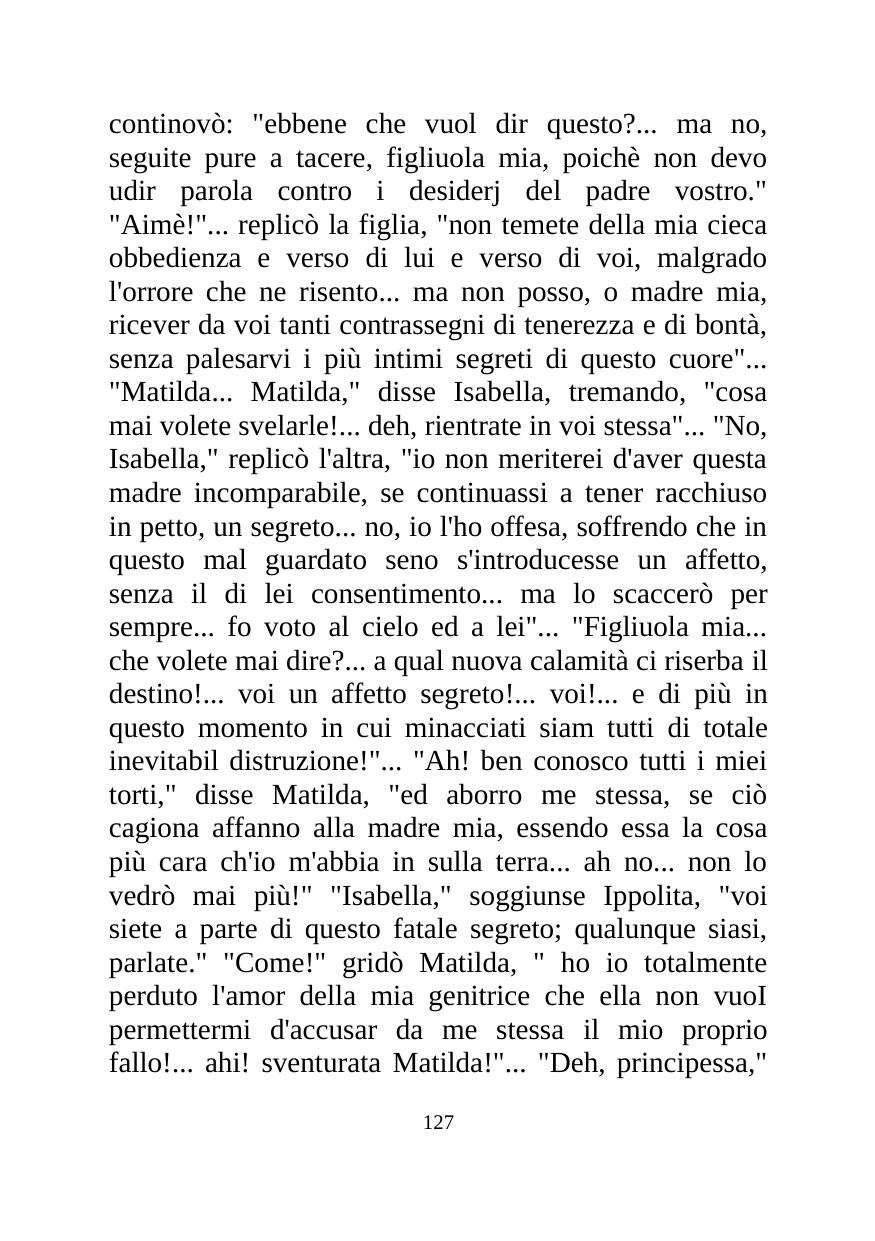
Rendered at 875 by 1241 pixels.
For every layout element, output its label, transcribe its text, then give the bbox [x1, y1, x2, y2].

text continovò: "ebbene che vuol dir questo?... ma no, seguite pure a tacere, figliuola mia, poichè non devo udir parola contro i desiderj del padre vostro." "Aimè!"... replicò la figlia, "non temete della mia cieca obbedienza e verso di lui e verso di voi, malgrado l'orrore che ne risento... ma non posso, o madre mia, ricever da voi tanti contrassegni di tenerezza e di bontà, senza palesarvi i più intimi segreti di questo cuore"... "Matilda... Matilda," disse Isabella, tremando, "cosa mai volete svelarle!... deh, rientrate in voi stessa"... "No, Isabella," replicò l'altra, "io non meriterei d'aver questa madre incomparabile, se continuassi a tener racchiuso in petto, un segreto... no, io l'ho offesa, soffrendo che in questo mal guardato seno s'introducesse un affetto, senza il di lei consentimento... ma lo scaccerò per sempre... fo voto al cielo ed a lei"... "Figliuola mia... che volete mai dire?... a qual nuova calamità ci riserba il destino!... voi un affetto segreto!... voi!... e di più in questo momento in cui minacciati siam tutti di totale inevitabil distruzione!"... "Ah! ben conosco tutti i miei torti," disse Matilda, "ed aborro me stessa, se ciò cagiona affanno alla madre mia, essendo essa la cosa più cara ch'io m'abbia in sulla terra... ah no... non lo vedrò mai più!" "Isabella," soggiunse Ippolita, "voi siete a parte di questo fatale segreto; qualunque siasi, parlate." "Come!" gridò Matilda, " ho io totalmente perduto l'amor della mia genitrice che ella non vuoI permettermi d'accusar da me stessa il mio proprio fallo!... ahi! sventurata Matilda!"... "Deh, principessa," [109, 106, 768, 1079]
